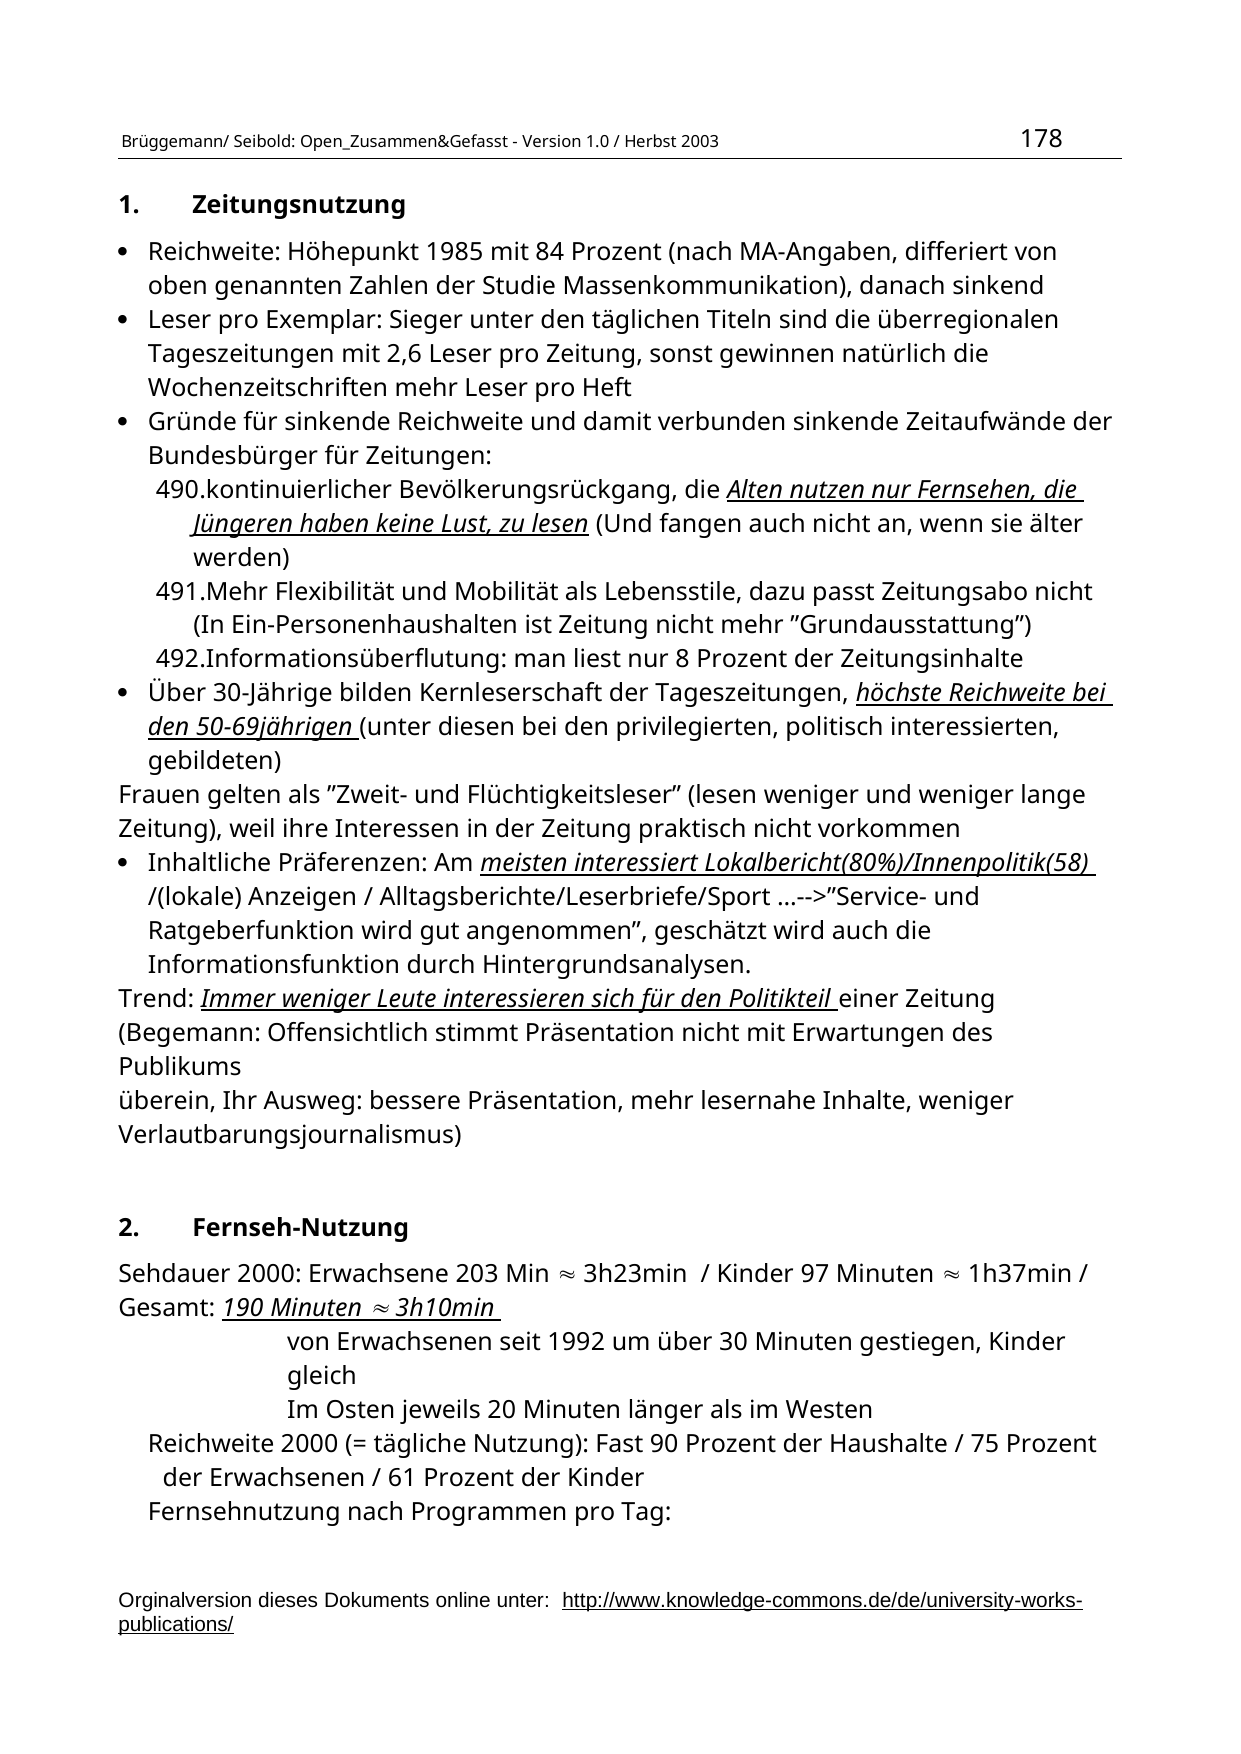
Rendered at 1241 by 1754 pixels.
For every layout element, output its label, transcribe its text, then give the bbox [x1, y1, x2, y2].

text Fernsehnutzung nach Programmen pro Tag: [148, 1494, 1122, 1528]
text Verlautbarungsjournalismus) [118, 1117, 1122, 1151]
list Mehr Flexibilität und Mobilität als Lebensstile, dazu passt Zeitungsabo nicht (In Ein-Personenhaushalten ist Zeitung nicht mehr ”Grundausstattung”) [156, 573, 1122, 641]
text Sehdauer 2000: Erwachsene 203 Min  3h23min / Kinder 97 Minuten  1h37min / Gesamt: 190 Minuten  3h10min [118, 1256, 1122, 1324]
list Inhaltliche Präferenzen: Am meisten interessiert Lokalbericht(80%)/Innenpolitik(58) /(lokale) Anzeigen / Alltagsberichte/Leserbriefe/Sport ...-->”Service- und Ratgeberfunktion wird gut angenommen”, geschätzt wird auch die Informationsfunktion durch Hintergrundsanalysen. [118, 845, 1122, 981]
text Reichweite 2000 (= tägliche Nutzung): Fast 90 Prozent der Haushalte / 75 Prozent der Erwachsenen / 61 Prozent der Kinder [148, 1426, 1122, 1494]
text Zeitung), weil ihre Interessen in der Zeitung praktisch nicht vorkommen [118, 811, 1122, 845]
list Leser pro Exemplar: Sieger unter den täglichen Titeln sind die überregionalen Tageszeitungen mit 2,6 Leser pro Zeitung, sonst gewinnen natürlich die Wochenzeitschriften mehr Leser pro Heft [118, 302, 1122, 404]
list Über 30-Jährige bilden Kernleserschaft der Tageszeitungen, höchste Reichweite bei den 50-69jährigen (unter diesen bei den privilegierten, politisch interessierten, gebildeten) [118, 675, 1122, 777]
list Gründe für sinkende Reichweite und damit verbunden sinkende Zeitaufwände der Bundesbürger für Zeitungen: [118, 404, 1122, 472]
text (Begemann: Offensichtlich stimmt Präsentation nicht mit Erwartungen des Publikums [118, 1015, 1122, 1083]
list kontinuierlicher Bevölkerungsrückgang, die Alten nutzen nur Fernsehen, die Jüngeren haben keine Lust, zu lesen (Und fangen auch nicht an, wenn sie älter werden) [156, 472, 1122, 573]
text Im Osten jeweils 20 Minuten länger als im Westen [287, 1392, 1122, 1426]
list Reichweite: Höhepunkt 1985 mit 84 Prozent (nach MA-Angaben, differiert von oben genannten Zahlen der Studie Massenkommunikation), danach sinkend [118, 234, 1122, 302]
subtitle Zeitungsnutzung [118, 187, 1122, 221]
text Frauen gelten als ”Zweit- und Flüchtigkeitsleser” (lesen weniger und weniger lange [118, 777, 1122, 811]
list Informationsüberflutung: man liest nur 8 Prozent der Zeitungsinhalte [156, 641, 1122, 675]
subtitle Fernseh-Nutzung [118, 1210, 1122, 1244]
text überein, Ihr Ausweg: bessere Präsentation, mehr lesernahe Inhalte, weniger [118, 1083, 1122, 1117]
text Trend: Immer weniger Leute interessieren sich für den Politikteil einer Zeitung [118, 981, 1122, 1015]
text von Erwachsenen seit 1992 um über 30 Minuten gestiegen, Kinder gleich [287, 1324, 1122, 1392]
